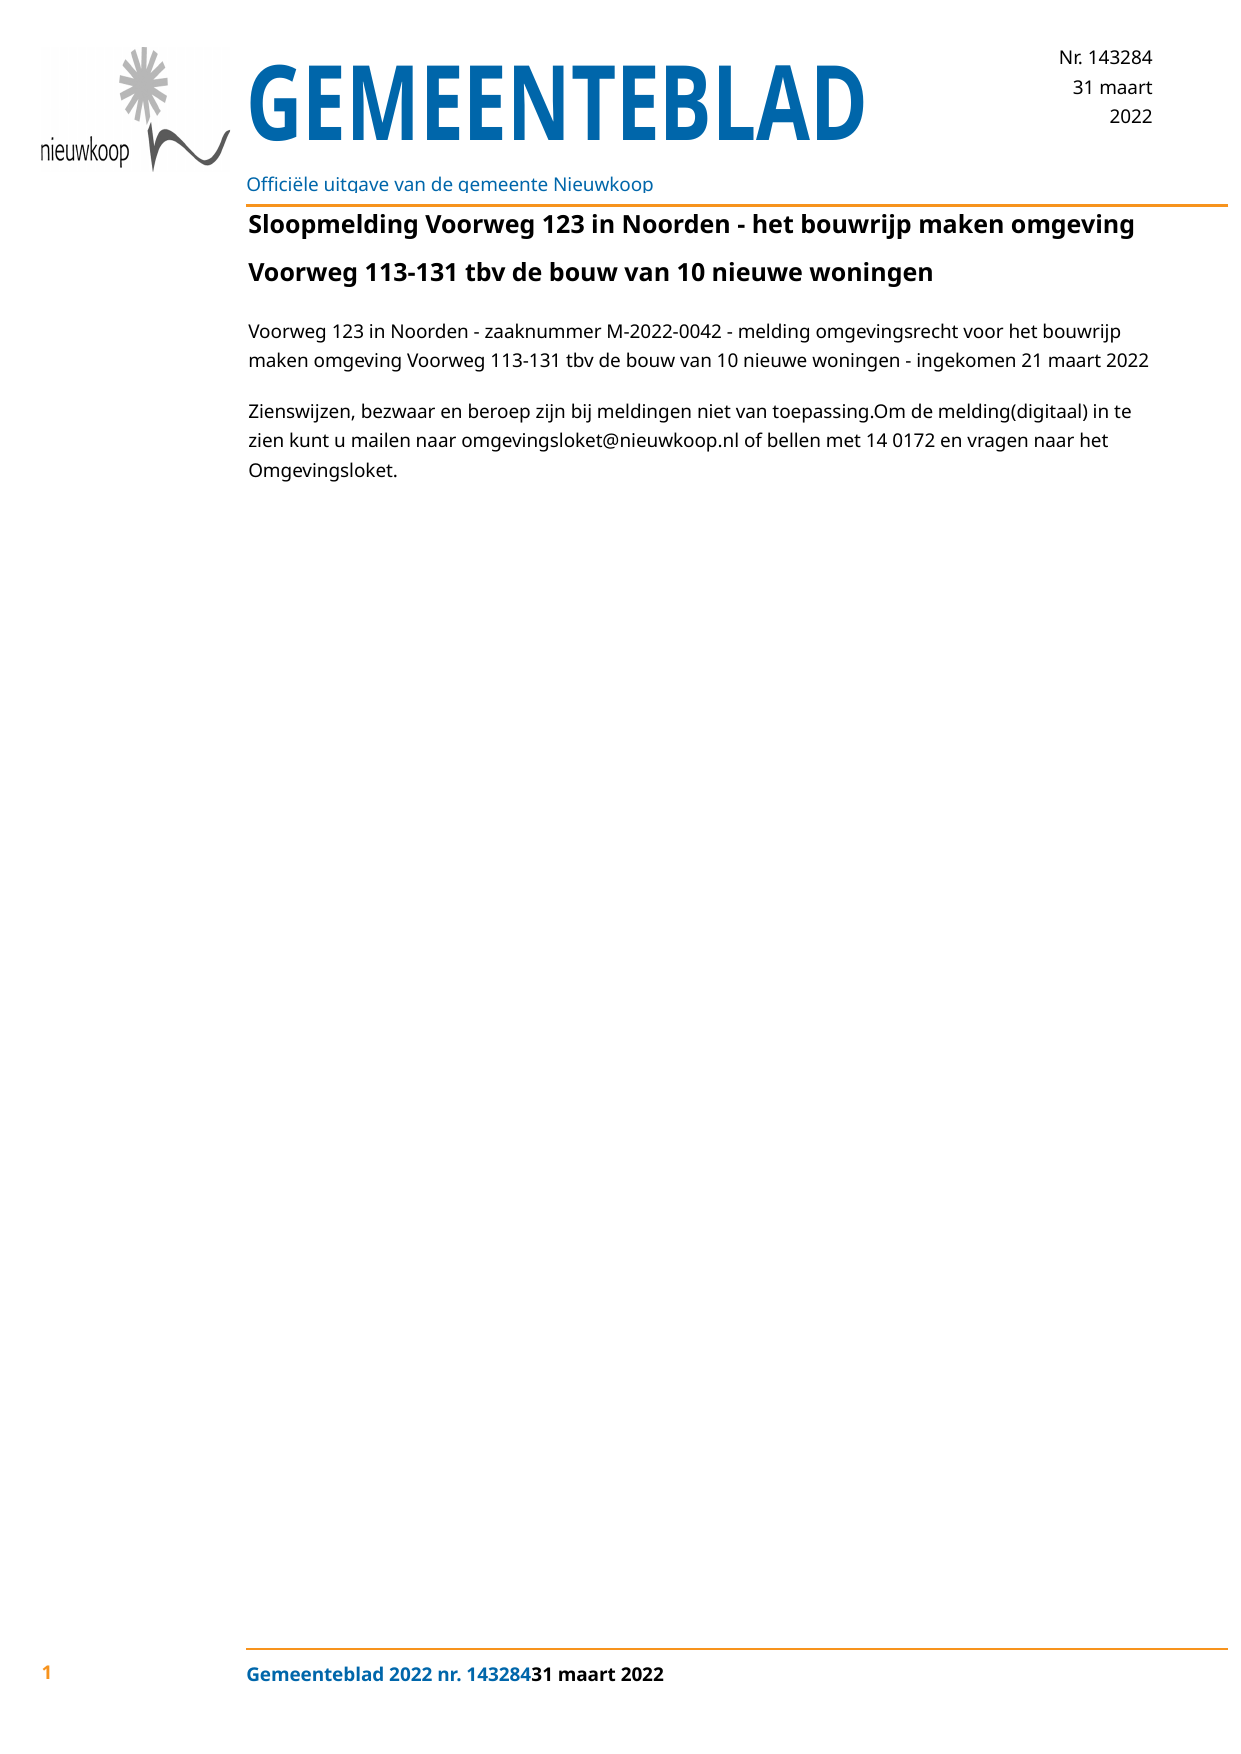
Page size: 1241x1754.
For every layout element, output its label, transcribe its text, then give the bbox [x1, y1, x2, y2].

picture [41, 47, 231, 172]
text Sloopmelding Voorweg 123 in Noorden - het bouwrijp maken omgeving Voorweg 113-131 tbv de bouw van 10 nieuwe woningen [248, 207, 1152, 288]
text Zienswijzen, bezwaar en beroep zijn bij meldingen niet van toepassing.Om de melding(digitaal) in te zien kunt u mailen naar omgevingsloket@nieuwkoop.nl of bellen met 14 0172 en vragen naar het Omgevingsloket. [248, 398, 1152, 483]
text Voorweg 123 in Noorden - zaaknummer M-2022-0042 - melding omgevingsrecht voor het bouwrijp maken omgeving Voorweg 113-131 tbv de bouw van 10 nieuwe woningen - ingekomen 21 maart 2022 [248, 318, 1152, 373]
